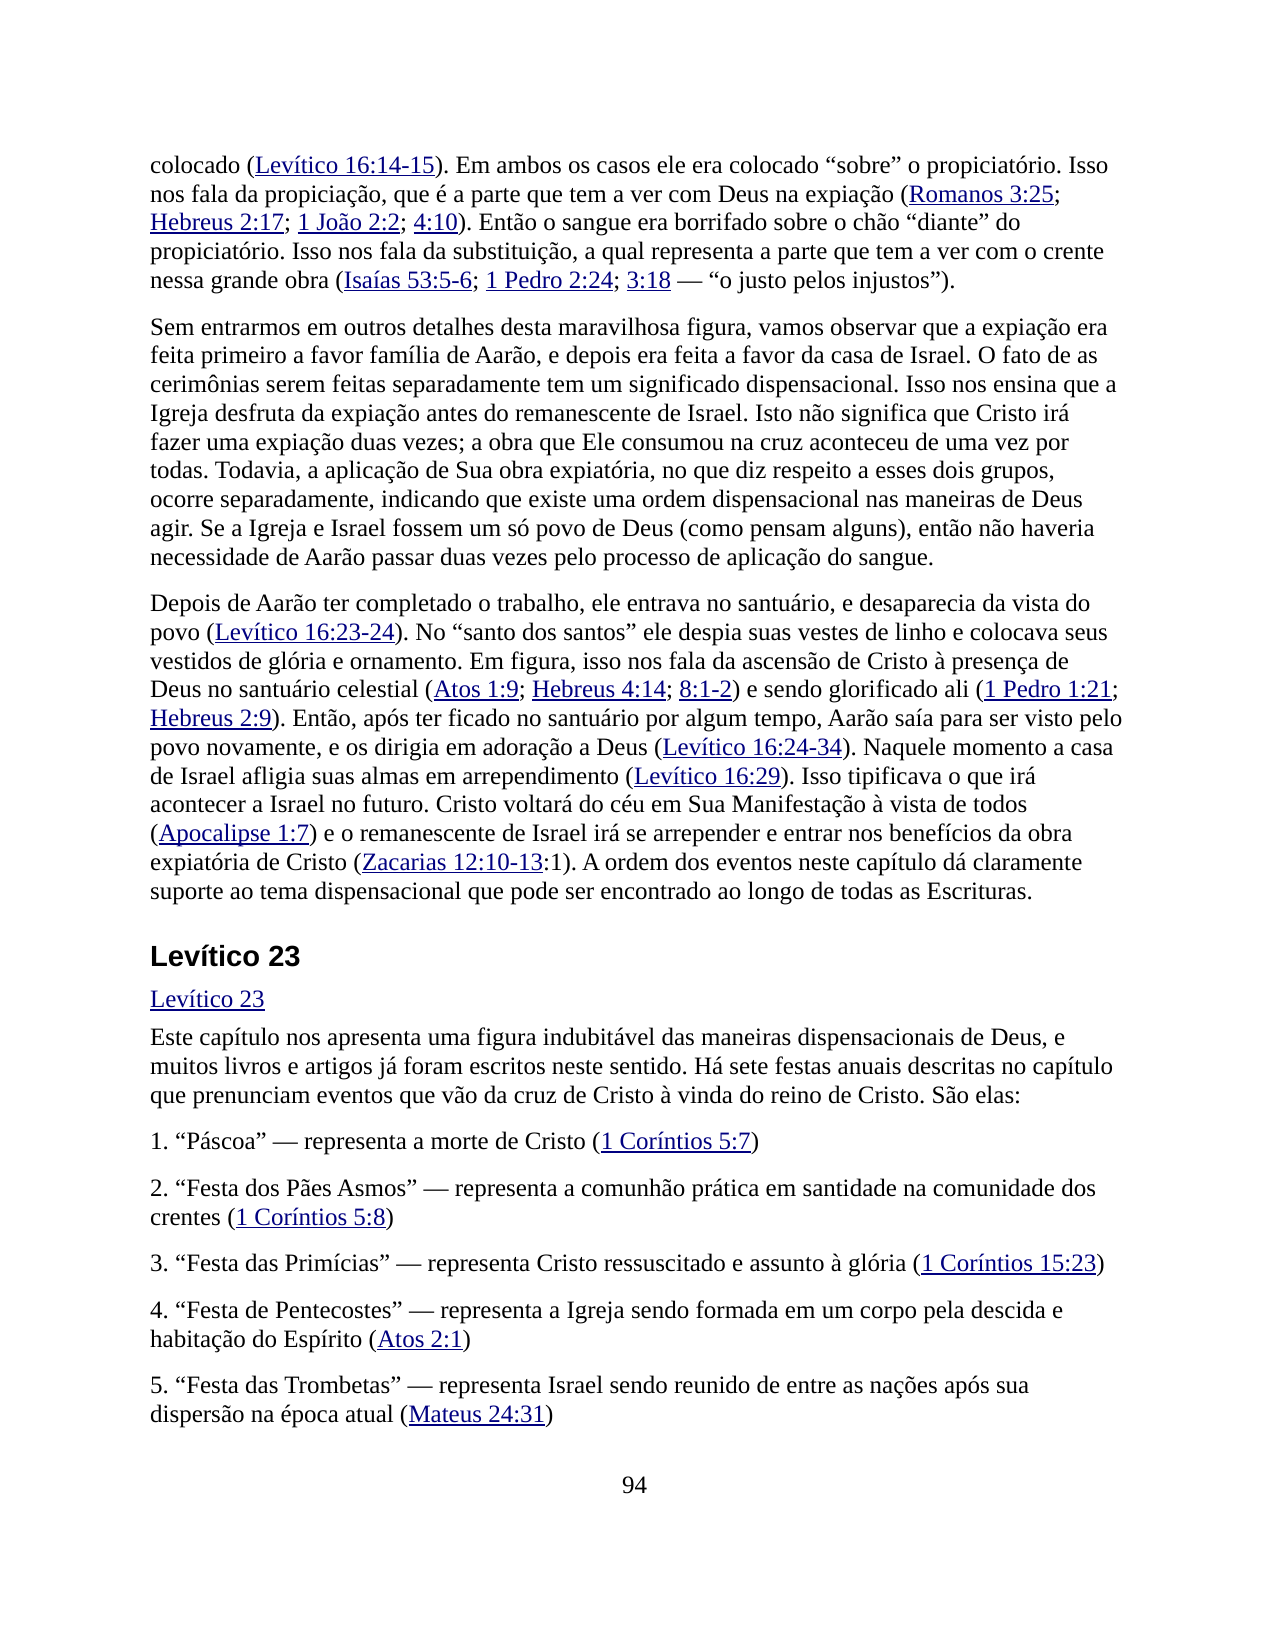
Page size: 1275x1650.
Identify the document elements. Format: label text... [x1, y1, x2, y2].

text colocado (Levítico 16:14-15). Em ambos os casos ele era colocado “sobre” o propiciatório. Isso nos fala da propiciação, que é a parte que tem a ver com Deus na expiação (Romanos 3:25; Hebreus 2:17; 1 João 2:2; 4:10). Então o sangue era borrifado sobre o chão “diante” do propiciatório. Isso nos fala da substituição, a qual representa a parte que tem a ver com o crente nessa grande obra (Isaías 53:5-6; 1 Pedro 2:24; 3:18 — “o justo pelos injustos”). [150, 150, 1125, 294]
text 5. “Festa das Trombetas” — representa Israel sendo reunido de entre as nações após sua dispersão na época atual (Mateus 24:31) [150, 1371, 1125, 1428]
subtitle Levítico 23 [150, 938, 1125, 972]
text Este capítulo nos apresenta uma figura indubitável das maneiras dispensacionais de Deus, e muitos livros e artigos já foram escritos neste sentido. Há sete festas anuais descritas no capítulo que prenunciam eventos que vão da cruz de Cristo à vinda do reino de Cristo. São elas: [150, 1022, 1125, 1108]
text 1. “Páscoa” — representa a morte de Cristo (1 Coríntios 5:7) [150, 1126, 1125, 1155]
text 4. “Festa de Pentecostes” — representa a Igreja sendo formada em um corpo pela descida e habitação do Espírito (Atos 2:1) [150, 1295, 1125, 1353]
text Sem entrarmos em outros detalhes desta maravilhosa figura, vamos observar que a expiação era feita primeiro a favor família de Aarão, e depois era feita a favor da casa de Israel. O fato de as cerimônias serem feitas separadamente tem um significado dispensacional. Isso nos ensina que a Igreja desfruta da expiação antes do remanescente de Israel. Isto não significa que Cristo irá fazer uma expiação duas vezes; a obra que Ele consumou na cruz aconteceu de uma vez por todas. Todavia, a aplicação de Sua obra expiatória, no que diz respeito a esses dois grupos, ocorre separadamente, indicando que existe uma ordem dispensacional nas maneiras de Deus agir. Se a Igreja e Israel fossem um só povo de Deus (como pensam alguns), então não haveria necessidade de Aarão passar duas vezes pelo processo de aplicação do sangue. [150, 312, 1125, 570]
text 2. “Festa dos Pães Asmos” — representa a comunhão prática em santidade na comunidade dos crentes (1 Coríntios 5:8) [150, 1173, 1125, 1231]
text Levítico 23 [150, 984, 1125, 1013]
text 3. “Festa das Primícias” — representa Cristo ressuscitado e assunto à glória (1 Coríntios 15:23) [150, 1248, 1125, 1277]
text Depois de Aarão ter completado o trabalho, ele entrava no santuário, e desaparecia da vista do povo (Levítico 16:23-24). No “santo dos santos” ele despia suas vestes de linho e colocava seus vestidos de glória e ornamento. Em figura, isso nos fala da ascensão de Cristo à presença de Deus no santuário celestial (Atos 1:9; Hebreus 4:14; 8:1-2) e sendo glorificado ali (1 Pedro 1:21; Hebreus 2:9). Então, após ter ficado no santuário por algum tempo, Aarão saía para ser visto pelo povo novamente, e os dirigia em adoração a Deus (Levítico 16:24-34). Naquele momento a casa de Israel afligia suas almas em arrependimento (Levítico 16:29). Isso tipificava o que irá acontecer a Israel no futuro. Cristo voltará do céu em Sua Manifestação à vista de todos (Apocalipse 1:7) e o remanescente de Israel irá se arrepender e entrar nos benefícios da obra expiatória de Cristo (Zacarias 12:10-13:1). A ordem dos eventos neste capítulo dá claramente suporte ao tema dispensacional que pode ser encontrado ao longo de todas as Escrituras. [150, 588, 1125, 904]
